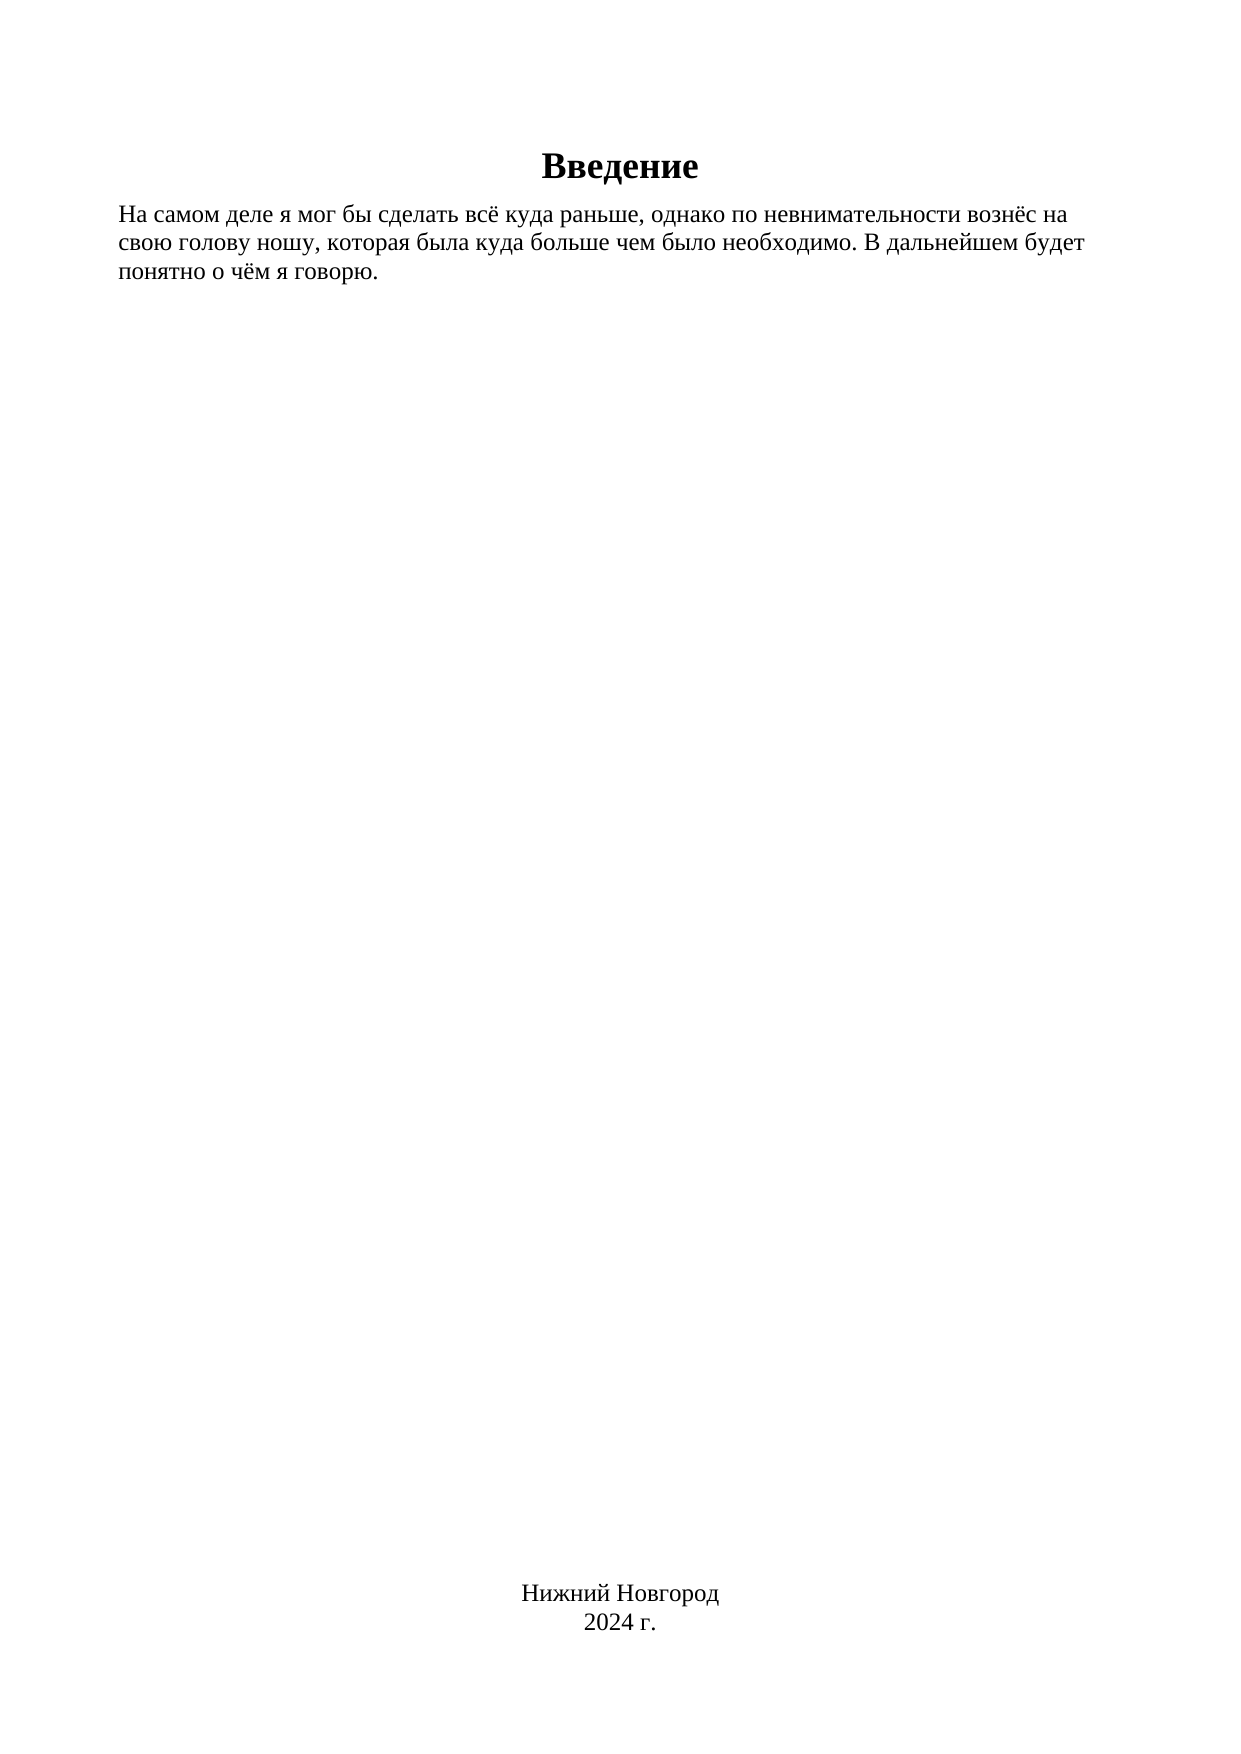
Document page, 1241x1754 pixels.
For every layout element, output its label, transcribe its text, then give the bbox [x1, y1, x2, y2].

subtitle Введение [118, 143, 1122, 186]
text На самом деле я мог бы сделать всё куда раньше, однако по невнимательности вознёс на свою голову ношу, которая была куда больше чем было необходимо. В дальнейшем будет понятно о чём я говорю. [118, 199, 1122, 285]
